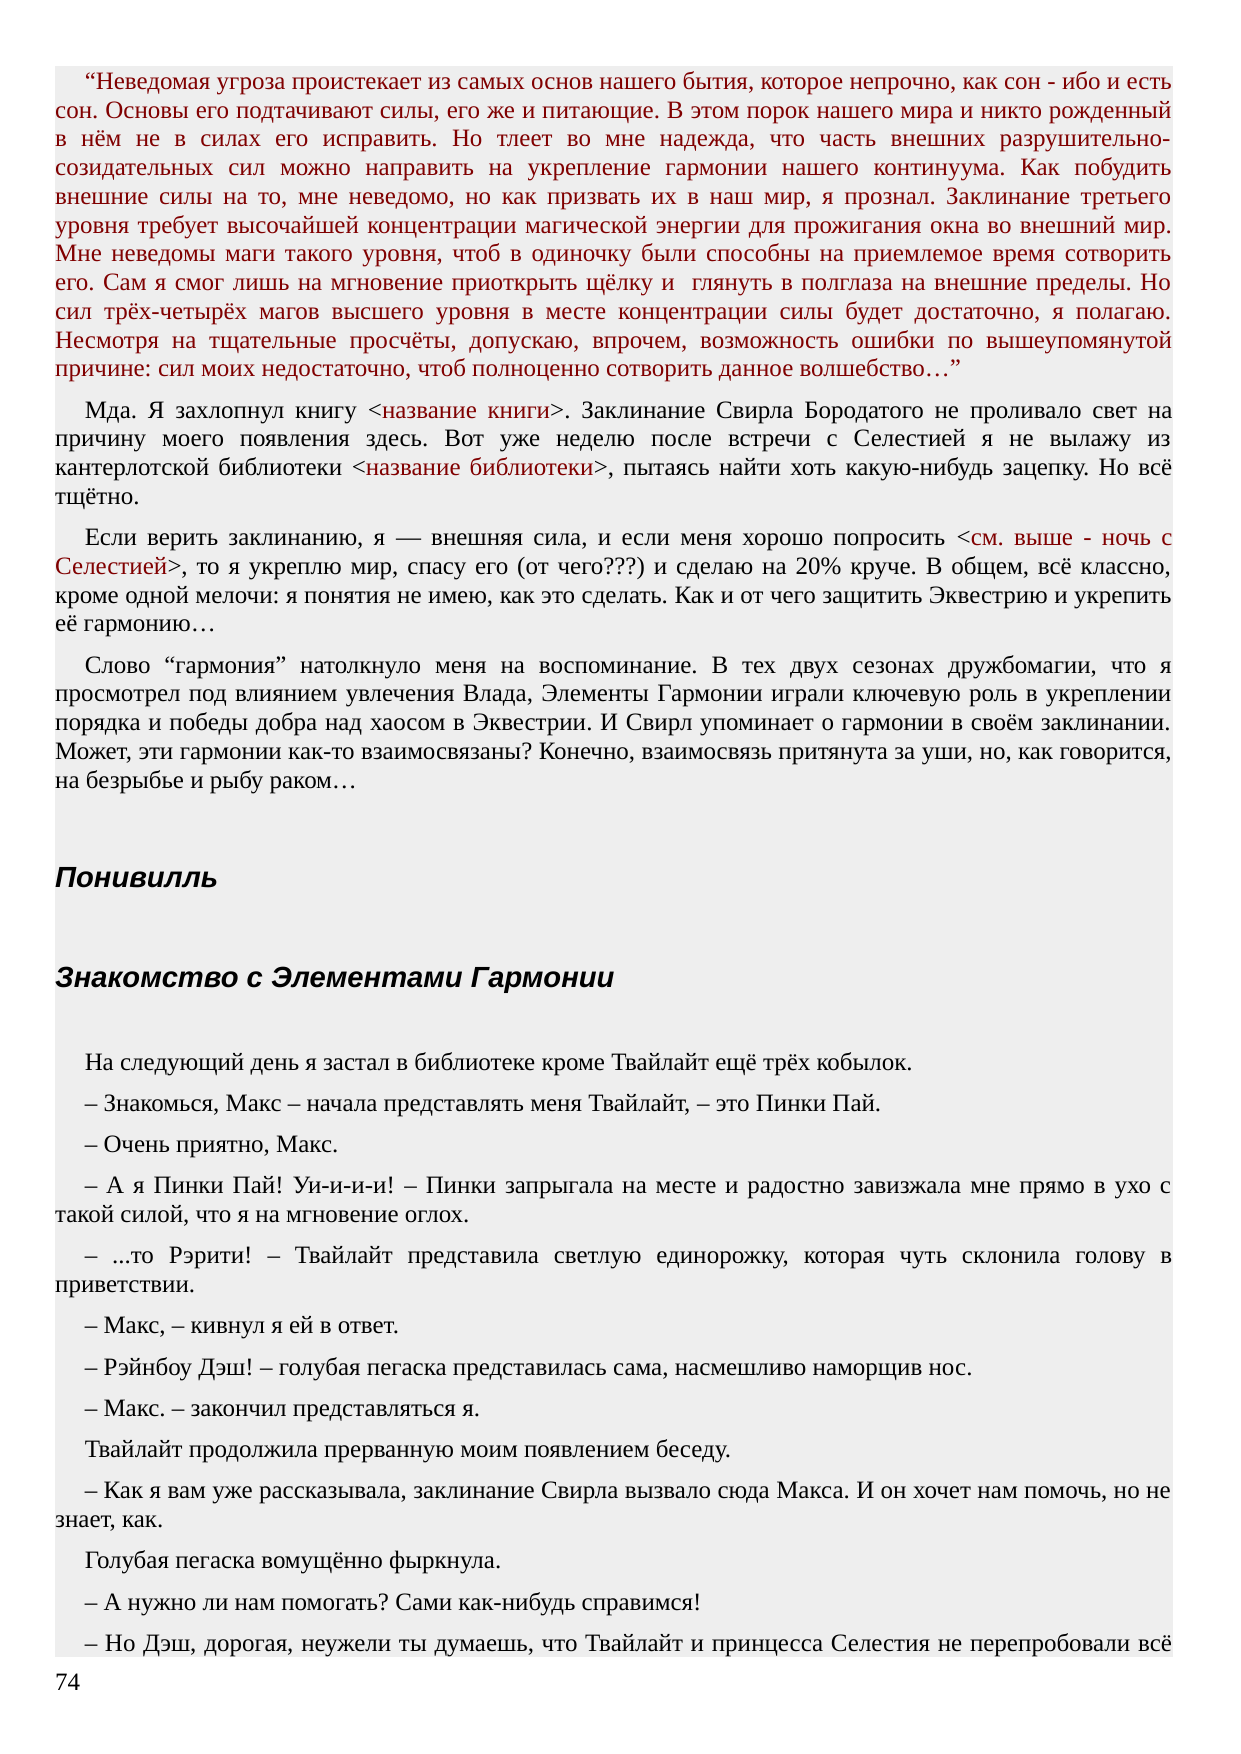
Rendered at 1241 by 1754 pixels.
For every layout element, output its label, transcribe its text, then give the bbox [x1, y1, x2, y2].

text – ...то Рэрити! – Твайлайт представила светлую единорожку, которая чуть склонила голову в приветствии. [55, 1241, 1173, 1298]
text Твайлайт продолжила прерванную моим появлением беседу. [55, 1434, 1173, 1463]
text “Неведомая угроза проистекает из самых основ нашего бытия, которое непрочно, как сон - ибо и есть сон. Основы его подтачивают силы, его же и питающие. В этом порок нашего мира и никто рожденный в нём не в силах его исправить. Но тлеет во мне надежда, что часть внешних разрушительно-созидательных сил можно направить на укрепление гармонии нашего континуума. Как побудить внешние силы на то, мне неведомо, но как призвать их в наш мир, я прознал. Заклинание третьего уровня требует высочайшей концентрации магической энергии для прожигания окна во внешний мир. Мне неведомы маги такого уровня, чтоб в одиночку были способны на приемлемое время сотворить его. Сам я смог лишь на мгновение приоткрыть щёлку и глянуть в полглаза на внешние пределы. Но сил трёх-четырёх магов высшего уровня в месте концентрации силы будет достаточно, я полагаю. Несмотря на тщательные просчёты, допускаю, впрочем, возможность ошибки по вышеупомянутой причине: сил моих недостаточно, чтоб полноценно сотворить данное волшебство…” [55, 66, 1173, 382]
text – Но Дэш, дорогая, неужели ты думаешь, что Твайлайт и принцесса Селестия не перепробовали всё [55, 1628, 1173, 1657]
text Слово “гармония” натолкнуло меня на воспоминание. В тех двух сезонах дружбомагии, что я просмотрел под влиянием увлечения Влада, Элементы Гармонии играли ключевую роль в укреплении порядка и победы добра над хаосом в Эквестрии. И Свирл упоминает о гармонии в своём заклинании. Может, эти гармонии как-то взаимосвязаны? Конечно, взаимосвязь притянута за уши, но, как говорится, на безрыбье и рыбу раком… [55, 650, 1173, 793]
subtitle Понивилль [55, 860, 1173, 893]
text – Макс, – кивнул я ей в ответ. [55, 1311, 1173, 1339]
text Мда. Я захлопнул книгу <название книги>. Заклинание Свирла Бородатого не проливало свет на причину моего появления здесь. Вот уже неделю после встречи с Селестией я не вылажу из кантерлотской библиотеки <название библиотеки>, пытаясь найти хоть какую-нибудь зацепку. Но всё тщётно. [55, 395, 1173, 510]
text – Очень приятно, Макс. [55, 1129, 1173, 1158]
text – Знакомься, Макс – начала представлять меня Твайлайт, – это Пинки Пай. [55, 1088, 1173, 1117]
text Голубая пегаска вомущённо фыркнула. [55, 1546, 1173, 1574]
text – А я Пинки Пай! Уи-и-и-и! – Пинки запрыгала на месте и радостно завизжала мне прямо в ухо с такой силой, что я на мгновение оглох. [55, 1171, 1173, 1228]
text – Как я вам уже рассказывала, заклинание Свирла вызвало сюда Макса. И он хочет нам помочь, но не знает, как. [55, 1476, 1173, 1533]
subtitle Знакомство с Элементами Гармонии [55, 959, 1173, 993]
text Если верить заклинанию, я — внешняя сила, и если меня хорошо попросить <см. выше - ночь с Селестией>, то я укреплю мир, спасу его (от чего???) и сделаю на 20% круче. В общем, всё классно, кроме одной мелочи: я понятия не имею, как это сделать. Как и от чего защитить Эквестрию и укрепить её гармонию… [55, 522, 1173, 637]
text – А нужно ли нам помогать? Сами как-нибудь справимся! [55, 1587, 1173, 1616]
text На следующий день я застал в библиотеке кроме Твайлайт ещё трёх кобылок. [55, 1047, 1173, 1076]
text – Макс. – закончил представляться я. [55, 1393, 1173, 1422]
text – Рэйнбоу Дэш! – голубая пегаска представилась сама, насмешливо наморщив нос. [55, 1352, 1173, 1381]
